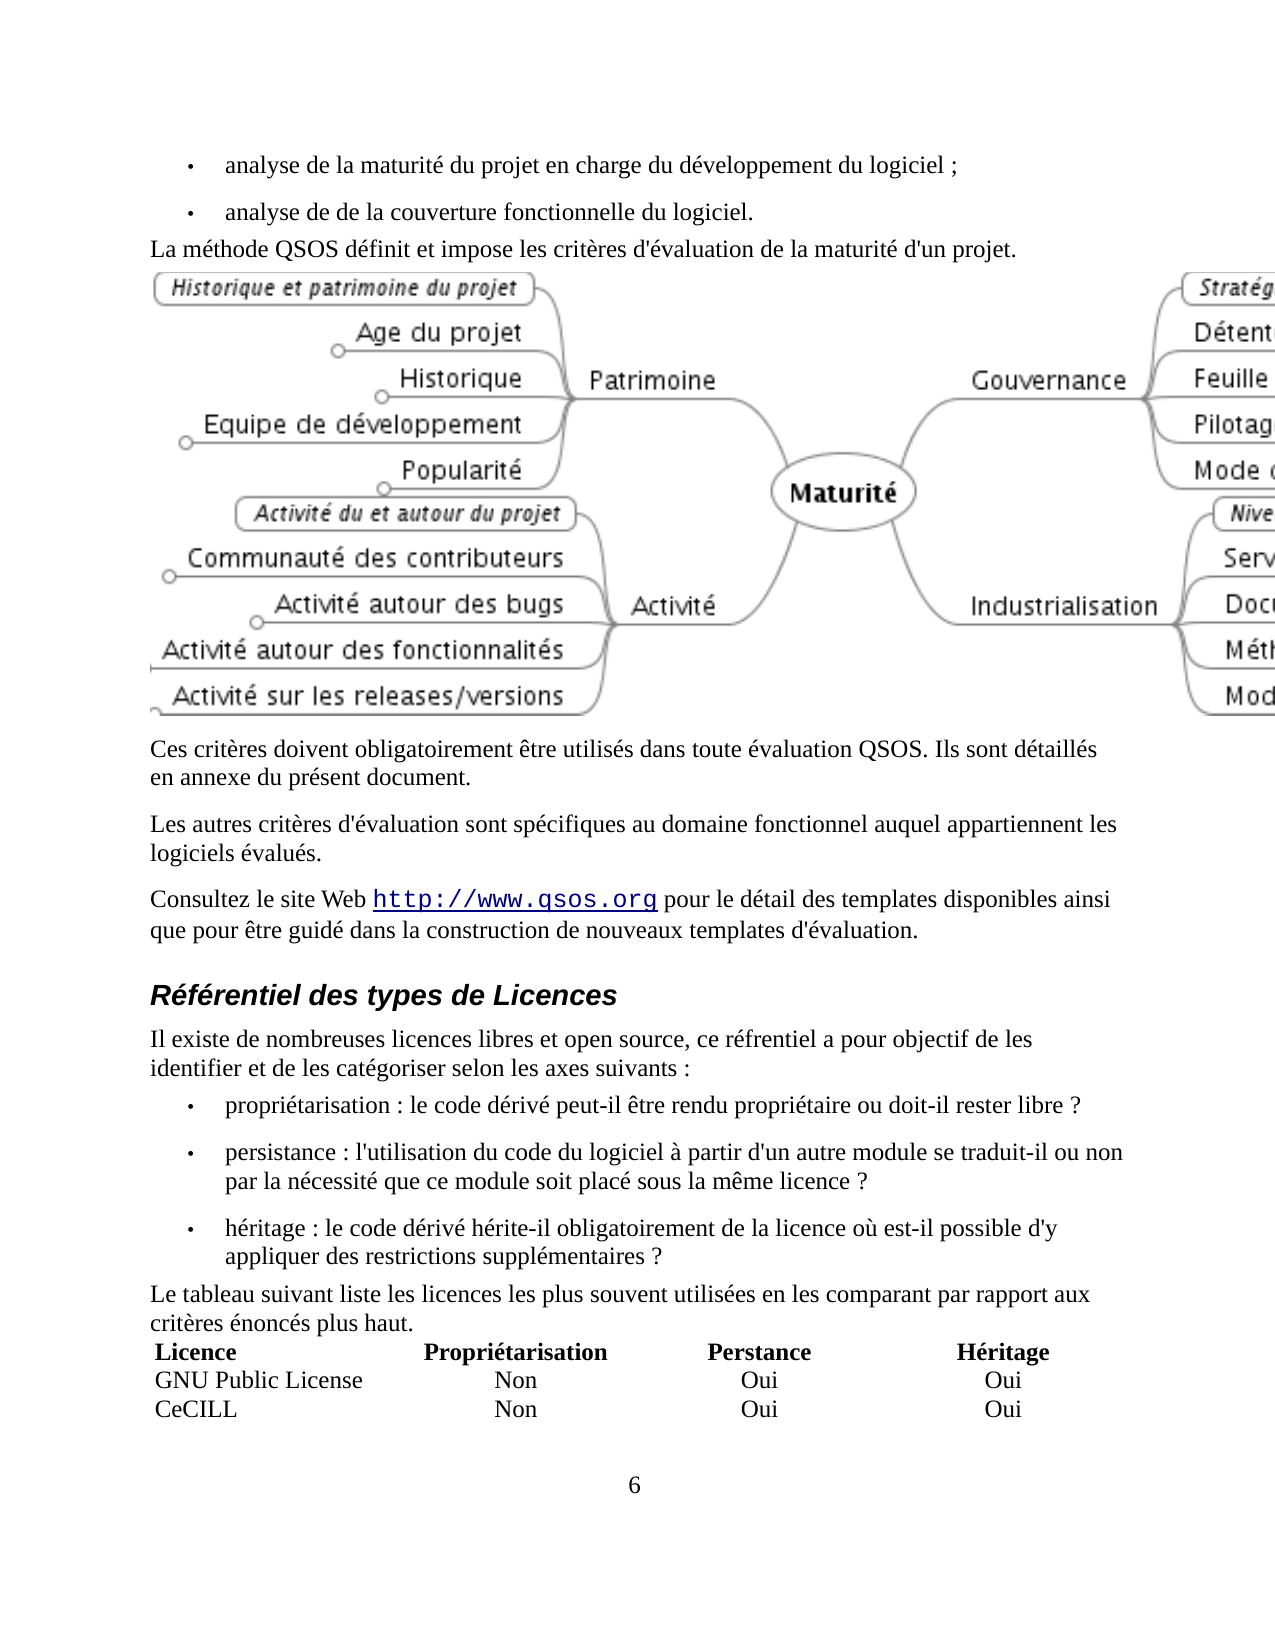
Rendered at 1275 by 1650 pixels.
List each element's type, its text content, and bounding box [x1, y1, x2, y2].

table_cell Non [394, 1394, 637, 1423]
text Le tableau suivant liste les licences les plus souvent utilisées en les comparant par rapport aux critères énoncés plus haut. [150, 1279, 1125, 1337]
table_header Propriétarisation [394, 1337, 637, 1365]
picture [150, 272, 1275, 716]
text Ces critères doivent obligatoirement être utilisés dans toute évaluation QSOS. Ils sont détaillés en annexe du présent document. [150, 734, 1125, 791]
table_cell Oui [881, 1365, 1125, 1394]
list héritage : le code dérivé hérite-il obligatoirement de la licence où est-il possible d'y appliquer des restrictions supplémentaires ? [187, 1213, 1125, 1270]
table_header Perstance [638, 1337, 881, 1365]
text Consultez le site Web http://www.qsos.org pour le détail des templates disponibles ainsi que pour être guidé dans la construction de nouveaux templates d'évaluation. [150, 884, 1125, 944]
table_cell Oui [638, 1394, 881, 1423]
list propriétarisation : le code dérivé peut-il être rendu propriétaire ou doit-il rester libre ? [187, 1091, 1125, 1119]
text Les autres critères d'évaluation sont spécifiques au domaine fonctionnel auquel appartiennent les logiciels évalués. [150, 809, 1125, 867]
table_cell Oui [881, 1394, 1125, 1423]
text Il existe de nombreuses licences libres et open source, ce réfrentiel a pour objectif de les identifier et de les catégoriser selon les axes suivants : [150, 1024, 1125, 1082]
table_cell CeCILL [150, 1394, 394, 1423]
table_cell Oui [638, 1365, 881, 1394]
subtitle Référentiel des types de Licences [150, 978, 1125, 1012]
list analyse de de la couverture fonctionnelle du logiciel. [187, 197, 1125, 225]
table_cell Non [394, 1365, 637, 1394]
table_cell GNU Public License [150, 1365, 394, 1394]
table_header Héritage [881, 1337, 1125, 1365]
table_header Licence [150, 1337, 394, 1365]
list persistance : l'utilisation du code du logiciel à partir d'un autre module se traduit-il ou non par la nécessité que ce module soit placé sous la même licence ? [187, 1137, 1125, 1195]
list analyse de la maturité du projet en charge du développement du logiciel ; [187, 150, 1125, 179]
text La méthode QSOS définit et impose les critères d'évaluation de la maturité d'un projet. [150, 234, 1125, 263]
